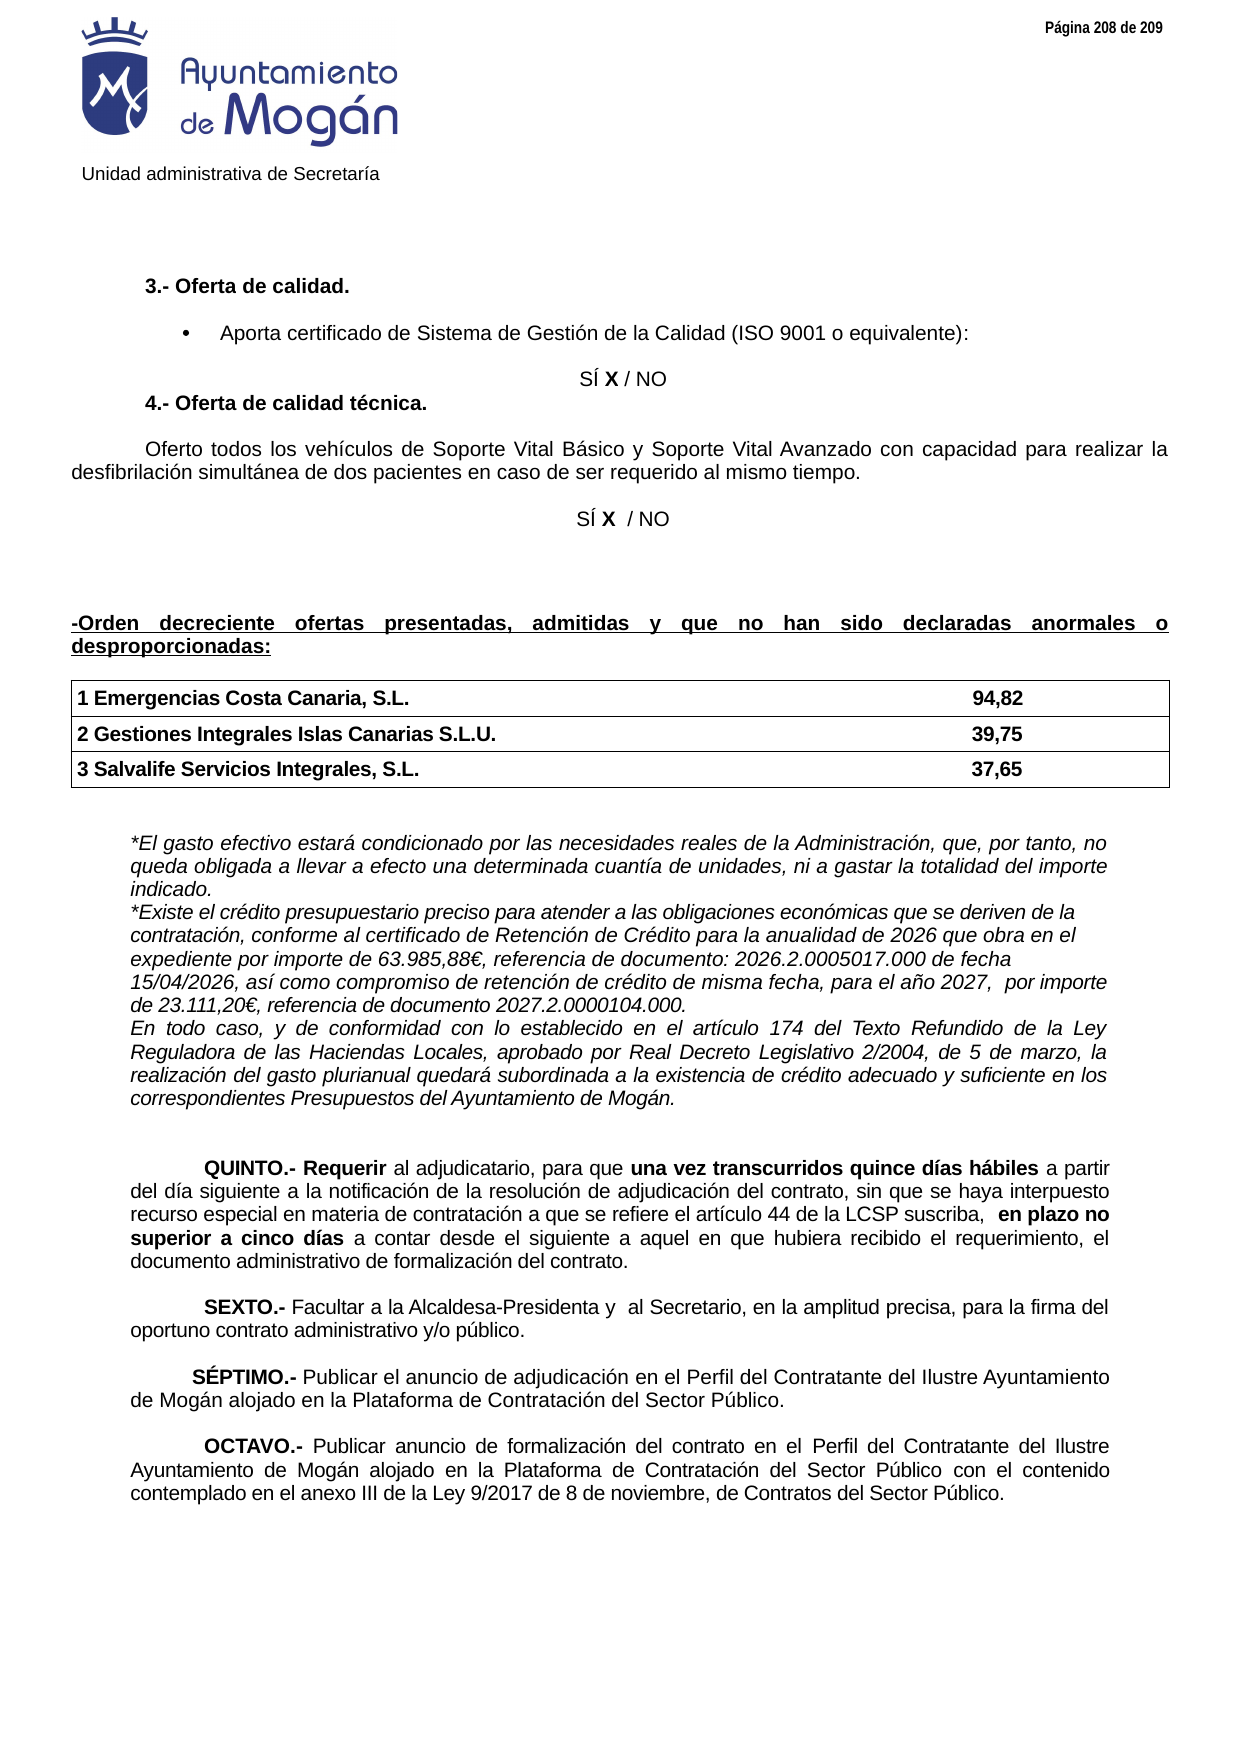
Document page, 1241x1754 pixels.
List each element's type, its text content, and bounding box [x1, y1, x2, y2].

table_cell 2 Gestiones Integrales Islas Canarias S.L.U. 39,75 [72, 717, 1169, 751]
text SÉPTIMO.- Publicar el anuncio de adjudicación en el Perfil del Contratante del Ilustre Ayuntamiento de Mogán alojado en la Plataforma de Contratación del Sector Público. [130, 1365, 1110, 1412]
text OCTAVO.- Publicar anuncio de formalización del contrato en el Perfil del Contratante del Ilustre Ayuntamiento de Mogán alojado en la Plataforma de Contratación del Sector Público con el contenido contemplado en el anexo III de la Ley 9/2017 de 8 de noviembre, de Contratos del Sector Público. [130, 1435, 1110, 1505]
text -Orden decreciente ofertas presentadas, admitidas y que no han sido declaradas anormales o [71, 612, 1169, 632]
list Aporta certificado de Sistema de Gestión de la Calidad (ISO 9001 o equivalente): [182, 321, 1169, 345]
text *El gasto efectivo estará condicionado por las necesidades reales de la Administración, que, por tanto, no queda obligada a llevar a efecto una determinada cuantía de unidades, ni a gastar la totalidad del importe indicado. [130, 831, 1110, 901]
table_header 1 Emergencias Costa Canaria, S.L. 94,82 [72, 681, 1169, 716]
text Oferto todos los vehículos de Soporte Vital Básico y Soporte Vital Avanzado con capacidad para realizar la desfibrilación simultánea de dos pacientes en caso de ser requerido al mismo tiempo. [71, 438, 1169, 484]
text 3.- Oferta de calidad. [71, 275, 1169, 298]
text desproporcionadas: [71, 633, 1169, 658]
text *Existe el crédito presupuestario preciso para atender a las obligaciones económicas que se deriven de la contratación, conforme al certificado de Retención de Crédito para la anualidad de 2026 que obra en el expediente por importe de 63.985,88€, referencia de documento: 2026.2.0005017.000 de fecha 15/04/2026, así como compromiso de retención de crédito de misma fecha, para el año 2027, por importe de 23.111,20€, referencia de documento 2027.2.0000104.000. [130, 901, 1110, 1017]
text En todo caso, y de conformidad con lo establecido en el artículo 174 del Texto Refundido de la Ley Reguladora de las Haciendas Locales, aprobado por Real Decreto Legislativo 2/2004, de 5 de marzo, la realización del gasto plurianual quedará subordinada a la existencia de crédito adecuado y suficiente en los correspondientes Presupuestos del Ayuntamiento de Mogán. [130, 1017, 1110, 1110]
text SÍ X / NO [71, 368, 1169, 391]
picture [81, 17, 398, 153]
text 4.- Oferta de calidad técnica. [71, 391, 1169, 414]
table_cell 3 Salvalife Servicios Integrales, S.L. 37,65 [72, 752, 1169, 787]
text QUINTO.- Requerir al adjudicatario, para que una vez transcurridos quince días hábiles a partir del día siguiente a la notificación de la resolución de adjudicación del contrato, sin que se haya interpuesto recurso especial en materia de contratación a que se refiere el artículo 44 de la LCSP suscriba, en plazo no superior a cinco días a contar desde el siguiente a aquel en que hubiera recibido el requerimiento, el documento administrativo de formalización del contrato. [130, 1156, 1110, 1272]
text SÍ X / NO [71, 507, 1169, 531]
text SEXTO.- Facultar a la Alcaldesa-Presidenta y al Secretario, en la amplitud precisa, para la firma del oportuno contrato administrativo y/o público. [130, 1296, 1110, 1342]
